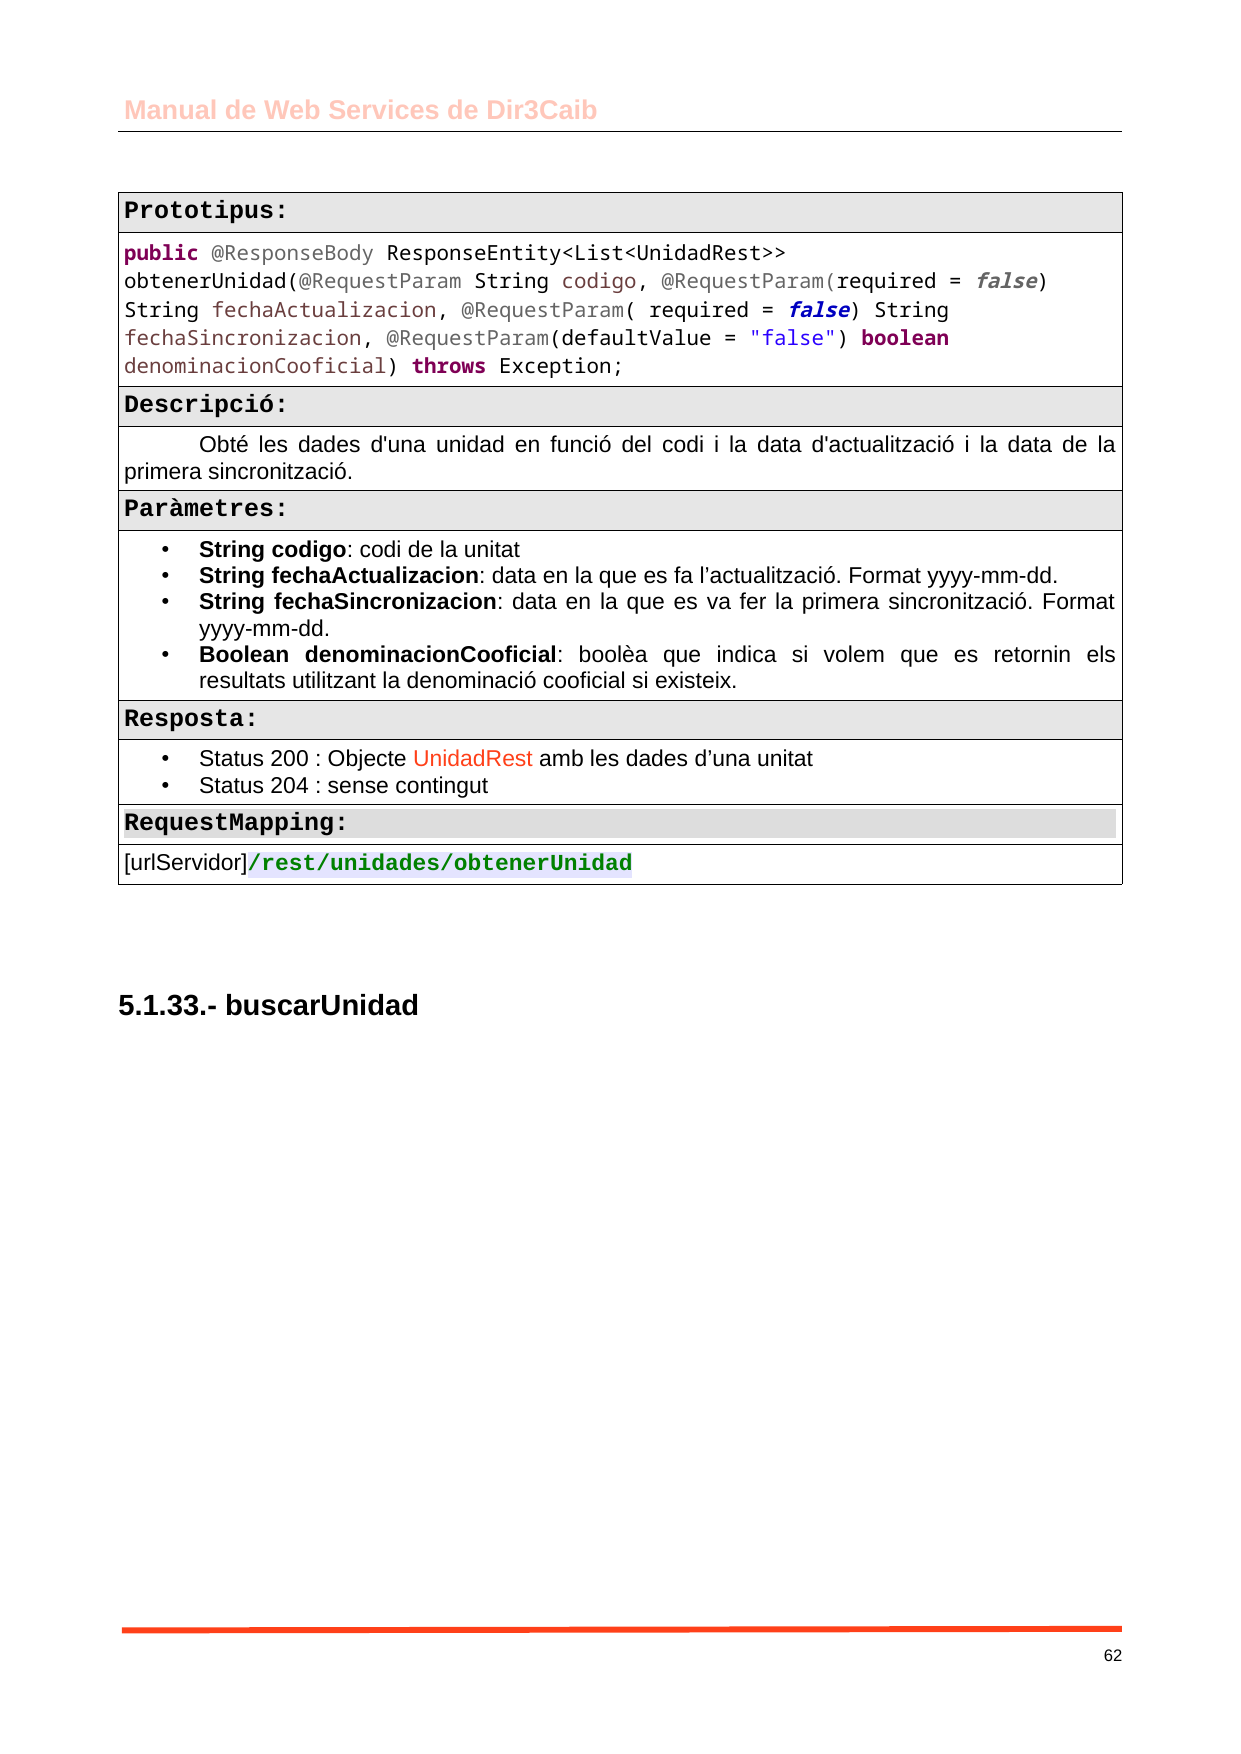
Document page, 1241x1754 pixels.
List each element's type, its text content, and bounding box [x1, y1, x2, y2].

table_cell RequestMapping: [119, 805, 1122, 843]
table_cell [urlServidor]/rest/unidades/obtenerUnidad [119, 845, 1122, 883]
table_cell public @ResponseBody ResponseEntity<List<UnidadRest>> obtenerUnidad(@RequestParam String codigo, @RequestParam(required = false) String fechaActualizacion, @RequestParam( required = false) String fechaSincronizacion, @RequestParam(defaultValue = "false") boolean denominacionCooficial) throws Exception; [119, 233, 1122, 386]
table_header Prototipus: [119, 193, 1122, 232]
subtitle buscarUnidad [118, 988, 1122, 1022]
table_cell Obté les dades d'una unidad en funció del codi i la data d'actualització i la data de la primera sincronització. [119, 427, 1122, 490]
table_cell Resposta: [119, 701, 1122, 739]
table_cell Descripció: [119, 387, 1122, 426]
table_cell Status 200 : Objecte UnidadRest amb les dades d’una unitat Status 204 : sense contingut [119, 740, 1122, 804]
table_cell String codigo: codi de la unitat String fechaActualizacion: data en la que es fa l’actualització. Format yyyy-mm-dd. String fechaSincronizacion: data en la que es va fer la primera sincronització. Format yyyy-mm-dd. Boolean denominacionCooficial: boolèa que indica si volem que es retornin els resultats utilitzant la denominació cooficial si existeix. [119, 531, 1122, 699]
table_cell Paràmetres: [119, 491, 1122, 530]
